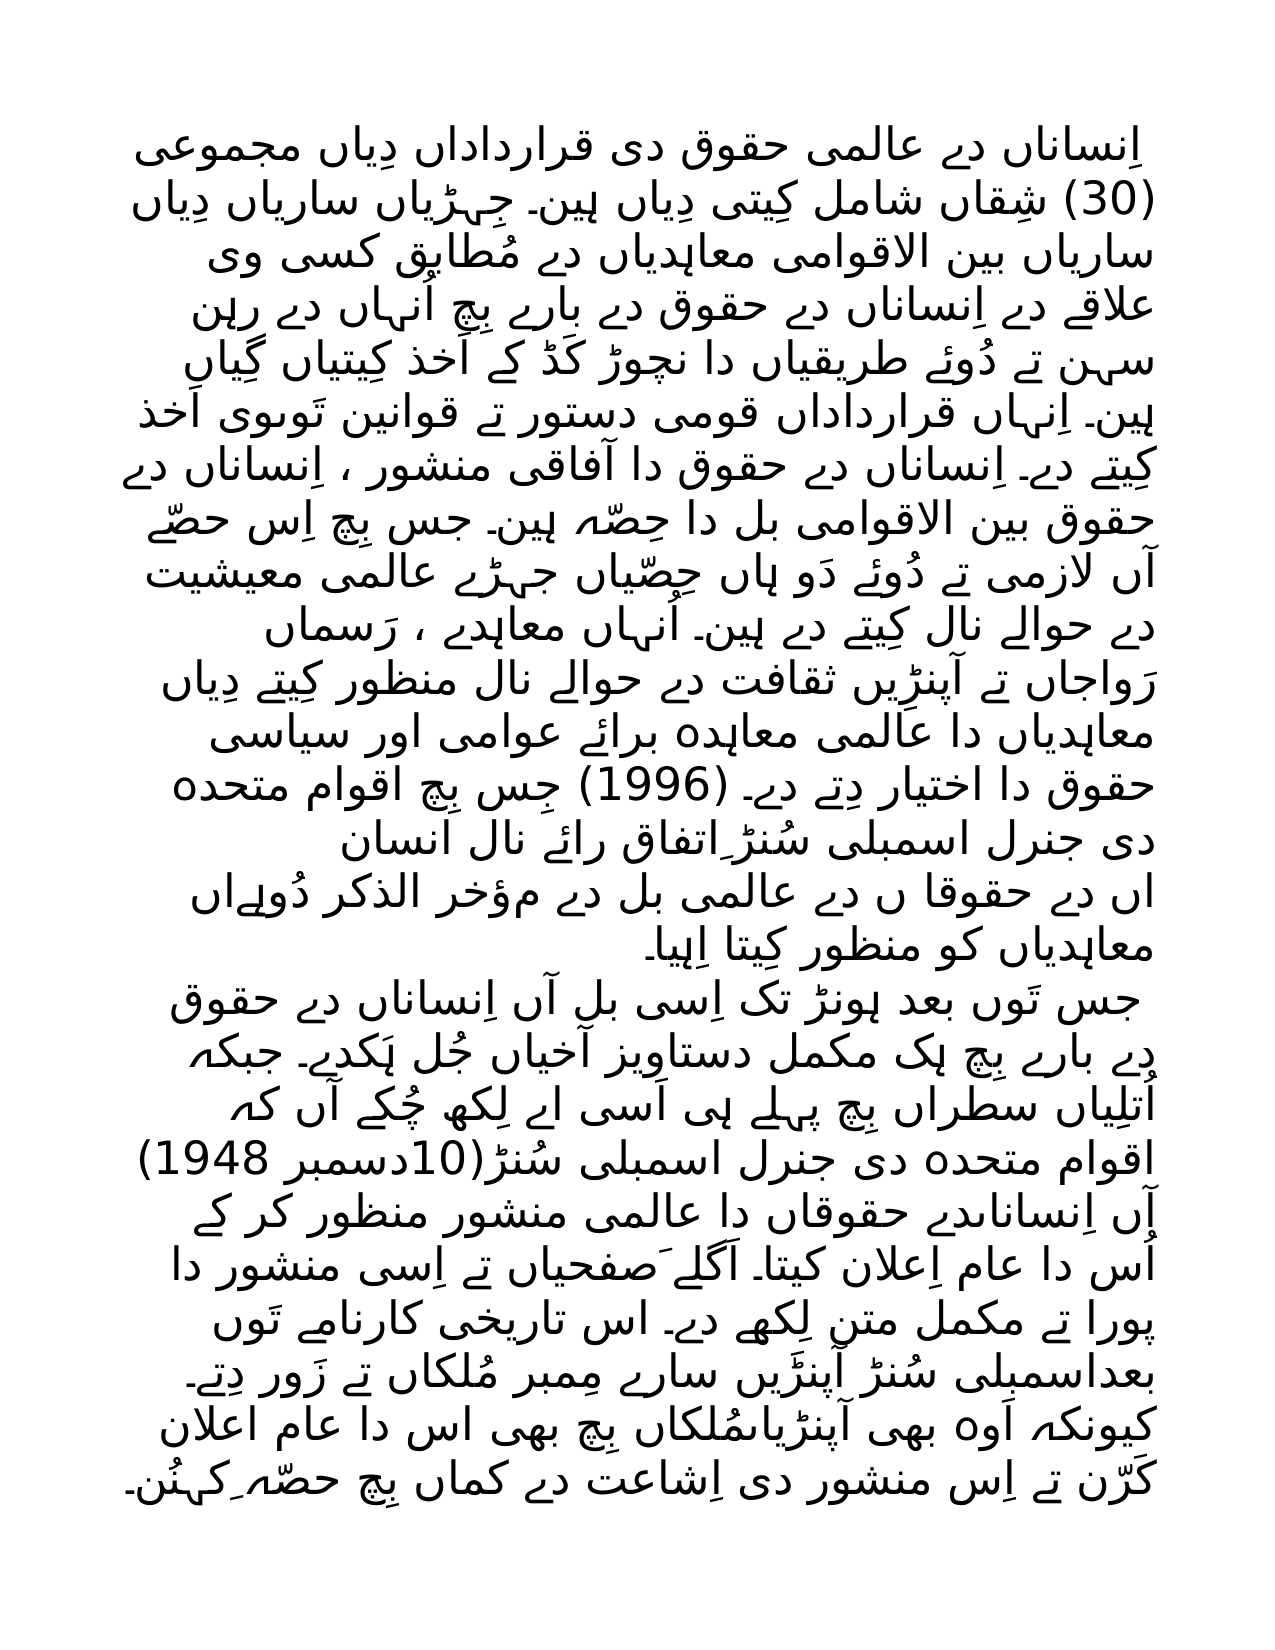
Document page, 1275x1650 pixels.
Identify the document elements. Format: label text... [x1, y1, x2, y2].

text اں دے حقوقا ں دے عالمی بل دے م‌ؤخر الذکر دُوہےاں معاہدیاں کو منظور کِیتا اِہیا۔ [118, 865, 1157, 971]
text اِنساناں دے عالمی حقوق دی قرارداداں دِیاں مجموعی (30) شِقاں شامل کِیتی دِیاں ہین۔ جِہڑیاں ساریاں دِیاں ساریاں بین الاقوامی معاہدیاں دے مُطابق کسی وی علاقے دے اِنساناں دے حقوق دے بارے بِچ اُنہاں دے رہن سہن تے دُوئے طریقیاں دا نچوڑ کَڈ کے اَخذ کِیتیاں گِیاں ہین۔ اِنہاں قرارداداں قومی دستور تے قوانین تَوںوی اَخذ کِیتے دے۔ اِنساناں دے حقوق دا آفاقی منشور ، اِنساناں دے حقوق بین الاقوامی بل دا حِصّہ ہین۔ جس بِچ اِس حصّے آں لازمی تے دُوئے دَو ہاں حِصّیاں جہڑے عالمی معیشیت دے حوالے نال کِیتے دے ہین۔ اُنہاں معاہدے ، رَسماں رَواجاں تے آپنڑِیں ثقافت دے حوالے نال منظور کِیتے دِیاں معاہدیاں دا عالمی معاہدہ برائے عوامی اور سیاسی حقوق دا اختیار دِتے دے۔ (1996) جِس بِچ اقوام متحدہ دی جنرل اسمبلی سُنڑ ِاتفاق رائے نال انسان [118, 118, 1157, 865]
text جس تَوں بعد ہونڑ تک اِسی بل آں اِنساناں دے حقوق دے بارے بِچ ہک مکمل دستاویز آخیاں جُل ہَکدے۔ جبکہ اُتلِیاں سطراں بِچ پہلے ہی اَسی اے لِکھ چُکے آں کہ اقوام متحدہ دی جنرل اسمبلی سُنڑ(10دسمبر 1948) آں اِنساناںدے حقوقاں دا عالمی منشور منظور کر کے اُس دا عام اِعلان کیتا۔ اَگلے َصفحیاں تے اِسی منشور دا پورا تے مکمل متن لِکھے دے۔ اس تاریخی کارنامے تَوں بعداسمبلی سُنڑ آپنڑَیں سارے مِمبر مُلکاں تے زَور دِتے۔ کیونکہ اَوہ بھی آپنڑیاںمُلکاں بِچ بھی اس دا عام اعلان کَرّن تے اِس منشور دی اِشاعت دے کماں بِچ حصّہ ِکہنُن۔ [118, 971, 1157, 1505]
